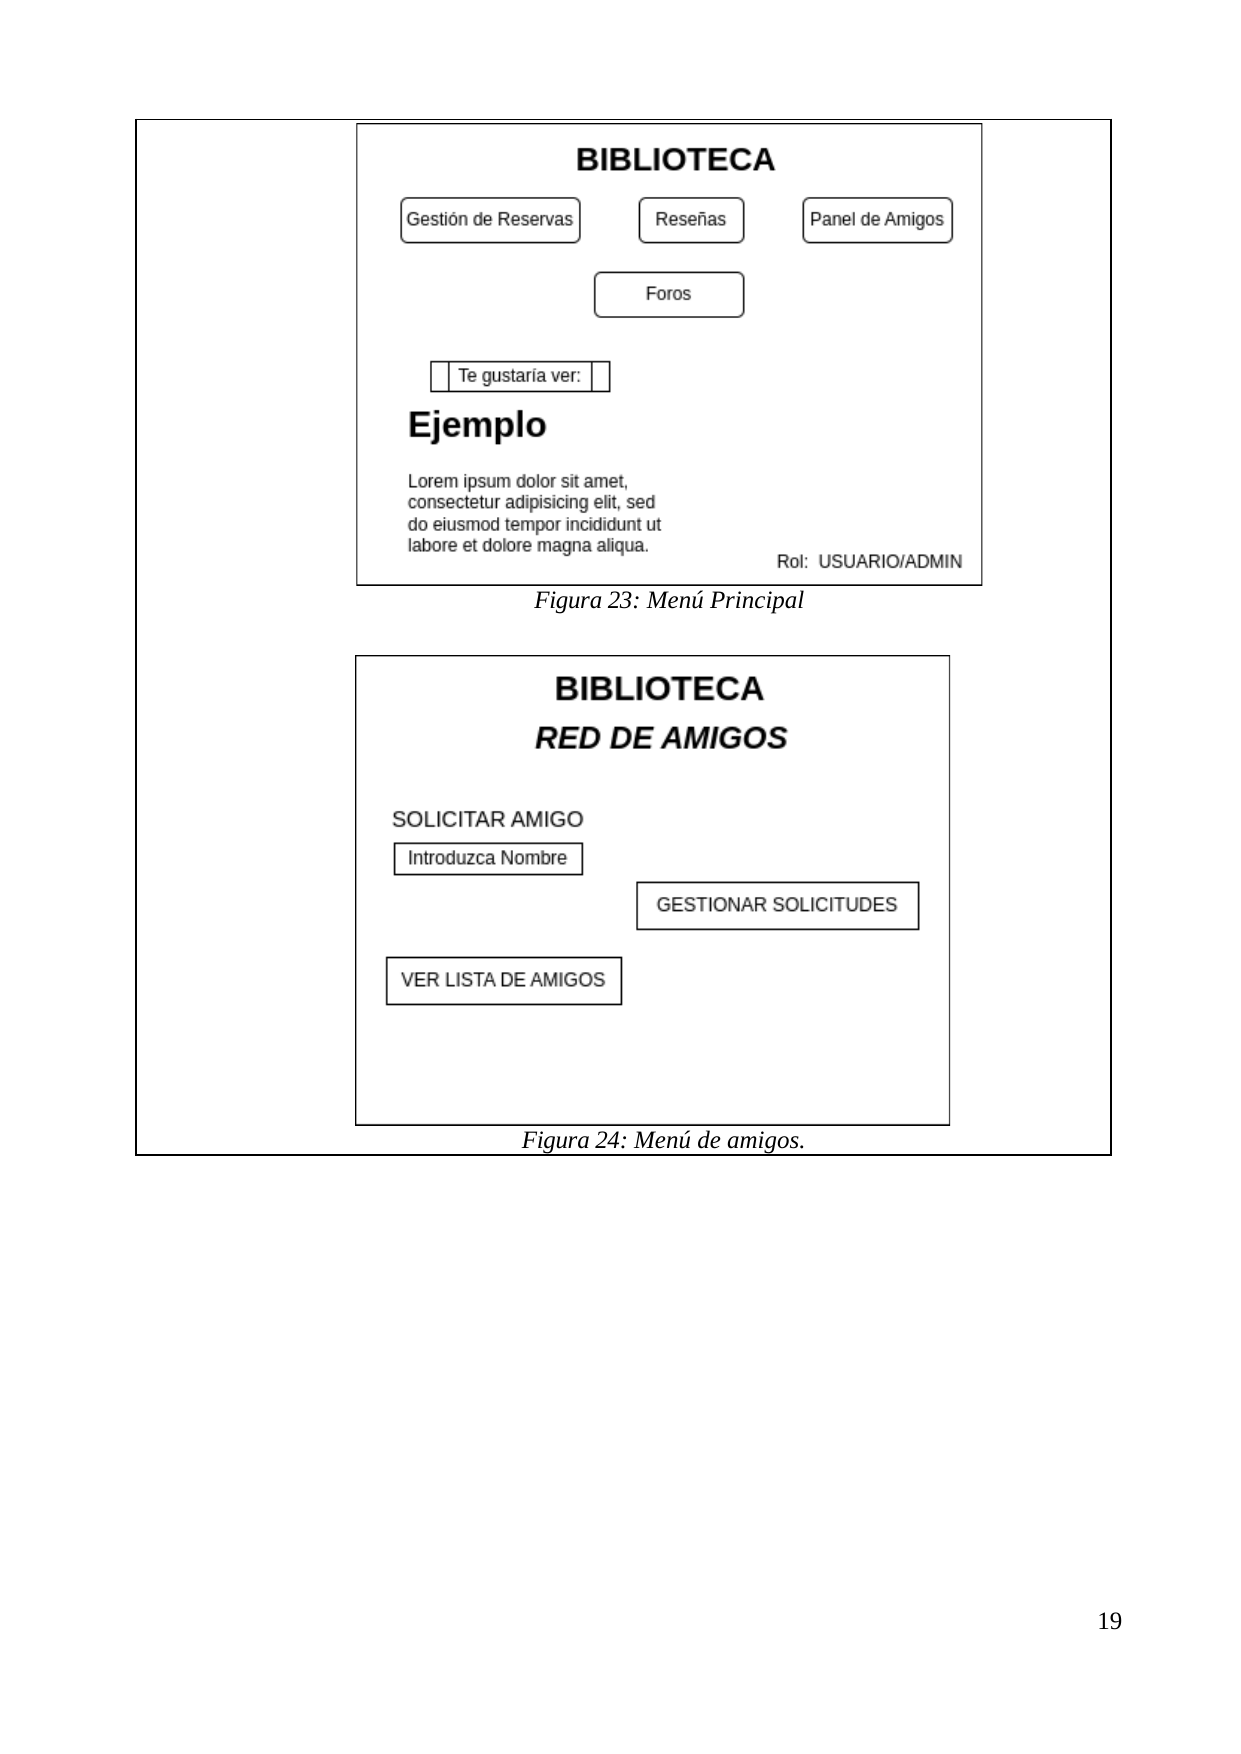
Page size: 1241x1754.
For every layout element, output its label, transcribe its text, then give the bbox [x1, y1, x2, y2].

picture [355, 655, 951, 1126]
table_cell Figura 23: Menú Principal Figura 24: Menú de amigos. [137, 120, 1110, 1154]
picture [356, 123, 983, 586]
